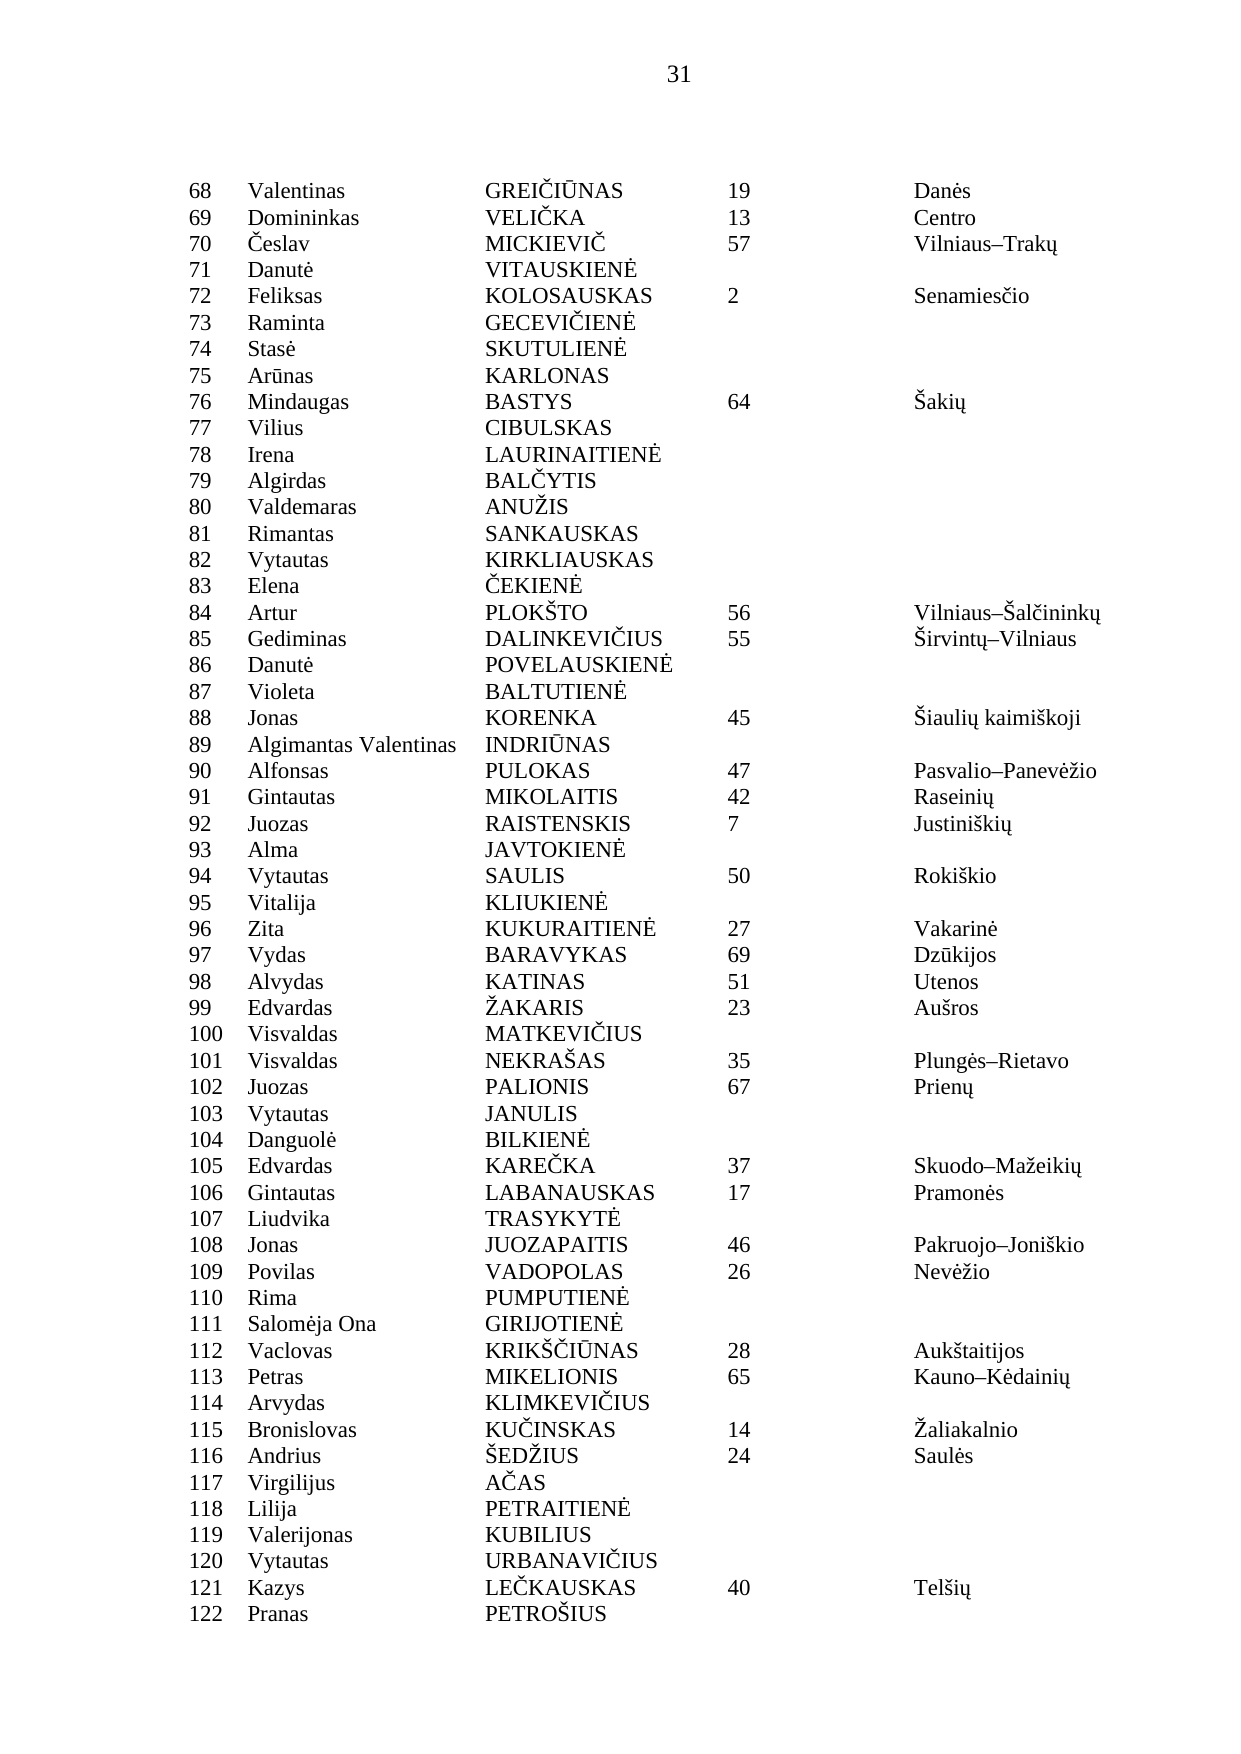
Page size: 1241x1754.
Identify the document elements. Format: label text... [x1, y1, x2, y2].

table_cell 121 [177, 1574, 236, 1600]
table_cell [716, 889, 902, 915]
table_cell [716, 1284, 902, 1310]
table_cell Artur [236, 599, 473, 625]
table_cell 70 [177, 230, 236, 256]
table_cell ŠEDŽIUS [474, 1442, 716, 1468]
table_cell Salomėja Ona [236, 1310, 473, 1337]
table_cell AČAS [474, 1469, 716, 1495]
table_cell BARAVYKAS [474, 941, 716, 968]
table_cell 118 [177, 1495, 236, 1521]
table_cell [716, 256, 902, 283]
table_cell [903, 1521, 1179, 1548]
table_cell Širvintų–Vilniaus [903, 625, 1179, 652]
table_cell 73 [177, 309, 236, 335]
table_cell Aukštaitijos [903, 1337, 1179, 1363]
table_cell Justiniškių [903, 810, 1179, 836]
table_cell [716, 520, 902, 546]
table_cell KUBILIUS [474, 1521, 716, 1548]
table_cell GREIČIŪNAS [474, 177, 716, 203]
table_cell 92 [177, 810, 236, 836]
table_cell MATKEVIČIUS [474, 1021, 716, 1047]
table_cell [903, 1469, 1179, 1495]
table_cell Elena [236, 573, 473, 599]
table_cell [903, 1021, 1179, 1047]
table_cell 75 [177, 362, 236, 388]
table_cell URBANAVIČIUS [474, 1548, 716, 1574]
table_cell [716, 573, 902, 599]
table_cell Zita [236, 915, 473, 941]
table_cell 47 [716, 757, 902, 783]
table_cell SANKAUSKAS [474, 520, 716, 546]
table_cell Gintautas [236, 1179, 473, 1205]
table_cell Vaclovas [236, 1337, 473, 1363]
table_cell GECEVIČIENĖ [474, 309, 716, 335]
table_cell Vytautas [236, 1100, 473, 1126]
table_cell MICKIEVIČ [474, 230, 716, 256]
table_cell 93 [177, 836, 236, 862]
table_cell Valdemaras [236, 494, 473, 520]
table_cell Šakių [903, 388, 1179, 414]
table_cell Domininkas [236, 204, 473, 230]
table_cell Utenos [903, 968, 1179, 994]
table_cell PALIONIS [474, 1073, 716, 1099]
table_cell KLIMKEVIČIUS [474, 1390, 716, 1416]
table_cell BALČYTIS [474, 467, 716, 493]
table_cell 103 [177, 1100, 236, 1126]
table_cell 28 [716, 1337, 902, 1363]
table_cell Arvydas [236, 1390, 473, 1416]
table_cell [903, 494, 1179, 520]
table_cell PUMPUTIENĖ [474, 1284, 716, 1310]
table_cell TRASYKYTĖ [474, 1205, 716, 1231]
table_cell 81 [177, 520, 236, 546]
table_cell Saulės [903, 1442, 1179, 1468]
table_cell Petras [236, 1363, 473, 1389]
table_cell [903, 573, 1179, 599]
table_cell [903, 1205, 1179, 1231]
table_cell Pakruojo–Joniškio [903, 1231, 1179, 1258]
table_cell 71 [177, 256, 236, 283]
table_cell 104 [177, 1126, 236, 1152]
table_cell 64 [716, 388, 902, 414]
table_cell BILKIENĖ [474, 1126, 716, 1152]
table_cell [716, 441, 902, 467]
table_cell Rokiškio [903, 863, 1179, 889]
table_cell Aušros [903, 994, 1179, 1021]
table_cell 90 [177, 757, 236, 783]
table_cell 23 [716, 994, 902, 1021]
table_cell INDRIŪNAS [474, 731, 716, 757]
table_cell 68 [177, 177, 236, 203]
table_cell 120 [177, 1548, 236, 1574]
table_cell 67 [716, 1073, 902, 1099]
table_cell 19 [716, 177, 902, 203]
table_cell KOLOSAUSKAS [474, 283, 716, 309]
table_cell Arūnas [236, 362, 473, 388]
table_cell [903, 467, 1179, 493]
table_cell Andrius [236, 1442, 473, 1468]
table_cell Vilius [236, 414, 473, 441]
table_cell Feliksas [236, 283, 473, 309]
table_cell 45 [716, 704, 902, 731]
table_cell ŽAKARIS [474, 994, 716, 1021]
table_cell Jonas [236, 704, 473, 731]
table_cell Vytautas [236, 863, 473, 889]
table_cell [716, 546, 902, 572]
table_cell 51 [716, 968, 902, 994]
table_cell VADOPOLAS [474, 1258, 716, 1284]
table_cell Pramonės [903, 1179, 1179, 1205]
table_cell [903, 1548, 1179, 1574]
table_cell Kauno–Kėdainių [903, 1363, 1179, 1389]
table_cell [903, 1100, 1179, 1126]
table_cell Edvardas [236, 1152, 473, 1179]
table_cell 113 [177, 1363, 236, 1389]
table_cell 87 [177, 678, 236, 704]
table_cell Liudvika [236, 1205, 473, 1231]
table_cell Kazys [236, 1574, 473, 1600]
table_cell [716, 414, 902, 441]
table_cell 56 [716, 599, 902, 625]
table_cell MIKELIONIS [474, 1363, 716, 1389]
table_cell 72 [177, 283, 236, 309]
table_cell [903, 441, 1179, 467]
table_cell Centro [903, 204, 1179, 230]
table_cell [716, 309, 902, 335]
table_cell 74 [177, 335, 236, 362]
table_cell Gintautas [236, 783, 473, 810]
table_cell 26 [716, 1258, 902, 1284]
table_cell 2 [716, 283, 902, 309]
table_cell 76 [177, 388, 236, 414]
table_cell 50 [716, 863, 902, 889]
table_cell Lilija [236, 1495, 473, 1521]
table_cell 40 [716, 1574, 902, 1600]
table_cell [716, 1021, 902, 1047]
table_cell 78 [177, 441, 236, 467]
table_cell Česlav [236, 230, 473, 256]
table_cell 119 [177, 1521, 236, 1548]
table_cell Skuodo–Mažeikių [903, 1152, 1179, 1179]
table_cell POVELAUSKIENĖ [474, 652, 716, 678]
table_cell [716, 652, 902, 678]
table_cell PETRAITIENĖ [474, 1495, 716, 1521]
table_cell 84 [177, 599, 236, 625]
table_cell [903, 1600, 1179, 1627]
table_cell Juozas [236, 810, 473, 836]
table_cell 57 [716, 230, 902, 256]
table_cell Vilniaus–Trakų [903, 230, 1179, 256]
table_cell 7 [716, 810, 902, 836]
table_cell Algirdas [236, 467, 473, 493]
table_cell [716, 467, 902, 493]
table_cell 96 [177, 915, 236, 941]
table_cell 86 [177, 652, 236, 678]
table_cell Virgilijus [236, 1469, 473, 1495]
table_cell 69 [177, 204, 236, 230]
table_cell 116 [177, 1442, 236, 1468]
table_cell 100 [177, 1021, 236, 1047]
table_cell [903, 889, 1179, 915]
table_cell 91 [177, 783, 236, 810]
table_cell [903, 520, 1179, 546]
table_cell Vytautas [236, 1548, 473, 1574]
table_cell 55 [716, 625, 902, 652]
table_cell Violeta [236, 678, 473, 704]
table_cell PLOKŠTO [474, 599, 716, 625]
table_cell [903, 678, 1179, 704]
table_cell [716, 1100, 902, 1126]
table_cell Irena [236, 441, 473, 467]
table_cell [903, 256, 1179, 283]
table_cell Stasė [236, 335, 473, 362]
table_cell Vakarinė [903, 915, 1179, 941]
table_cell CIBULSKAS [474, 414, 716, 441]
table_cell VELIČKA [474, 204, 716, 230]
table_cell Rimantas [236, 520, 473, 546]
table_cell Raminta [236, 309, 473, 335]
table_cell 112 [177, 1337, 236, 1363]
table_cell Danguolė [236, 1126, 473, 1152]
table_cell LAURINAITIENĖ [474, 441, 716, 467]
table_cell 97 [177, 941, 236, 968]
table_cell 79 [177, 467, 236, 493]
table_cell [716, 1495, 902, 1521]
table_cell [716, 1390, 902, 1416]
table_cell SKUTULIENĖ [474, 335, 716, 362]
table_cell Vilniaus–Šalčininkų [903, 599, 1179, 625]
table_cell NEKRAŠAS [474, 1047, 716, 1073]
table_cell Valentinas [236, 177, 473, 203]
table_cell KRIKŠČIŪNAS [474, 1337, 716, 1363]
table_cell KLIUKIENĖ [474, 889, 716, 915]
table_cell [903, 1126, 1179, 1152]
table_cell [903, 1310, 1179, 1337]
table_cell Danutė [236, 652, 473, 678]
table_cell [903, 362, 1179, 388]
table_cell 111 [177, 1310, 236, 1337]
table_cell Mindaugas [236, 388, 473, 414]
table_cell 99 [177, 994, 236, 1021]
table_cell 108 [177, 1231, 236, 1258]
table_cell [903, 546, 1179, 572]
table_cell [903, 731, 1179, 757]
table_cell [903, 335, 1179, 362]
table_cell Edvardas [236, 994, 473, 1021]
table_cell 77 [177, 414, 236, 441]
table_cell [903, 309, 1179, 335]
table_cell [716, 1205, 902, 1231]
table_cell [716, 1521, 902, 1548]
table_cell KUČINSKAS [474, 1416, 716, 1442]
table_cell [716, 1126, 902, 1152]
table_cell Alfonsas [236, 757, 473, 783]
table_cell JAVTOKIENĖ [474, 836, 716, 862]
table_cell ČEKIENĖ [474, 573, 716, 599]
table_cell 80 [177, 494, 236, 520]
table_cell Pranas [236, 1600, 473, 1627]
table_cell LABANAUSKAS [474, 1179, 716, 1205]
table_cell ANUŽIS [474, 494, 716, 520]
table_cell [716, 836, 902, 862]
table_cell 24 [716, 1442, 902, 1468]
table_cell Plungės–Rietavo [903, 1047, 1179, 1073]
table_cell [903, 836, 1179, 862]
table_cell Rima [236, 1284, 473, 1310]
table_cell Juozas [236, 1073, 473, 1099]
table_cell 89 [177, 731, 236, 757]
table_cell 69 [716, 941, 902, 968]
table_cell 101 [177, 1047, 236, 1073]
table_cell [716, 494, 902, 520]
table_cell [716, 1310, 902, 1337]
table_cell Visvaldas [236, 1021, 473, 1047]
table_cell 109 [177, 1258, 236, 1284]
table_cell 42 [716, 783, 902, 810]
table_cell 98 [177, 968, 236, 994]
table_cell Jonas [236, 1231, 473, 1258]
table_cell PULOKAS [474, 757, 716, 783]
table_cell Gediminas [236, 625, 473, 652]
table_cell Alma [236, 836, 473, 862]
table_cell PETROŠIUS [474, 1600, 716, 1627]
table_cell JUOZAPAITIS [474, 1231, 716, 1258]
table_cell 27 [716, 915, 902, 941]
table_cell 114 [177, 1390, 236, 1416]
table_cell 88 [177, 704, 236, 731]
table_cell [716, 678, 902, 704]
table_cell Dzūkijos [903, 941, 1179, 968]
table_cell KIRKLIAUSKAS [474, 546, 716, 572]
table_cell Šiaulių kaimiškoji [903, 704, 1179, 731]
table_cell Danės [903, 177, 1179, 203]
table_cell RAISTENSKIS [474, 810, 716, 836]
table_cell 82 [177, 546, 236, 572]
table_cell 83 [177, 573, 236, 599]
table_cell 117 [177, 1469, 236, 1495]
table_cell 65 [716, 1363, 902, 1389]
table_cell [903, 1284, 1179, 1310]
table_cell KARLONAS [474, 362, 716, 388]
table_cell Telšių [903, 1574, 1179, 1600]
table_cell MIKOLAITIS [474, 783, 716, 810]
table_cell [903, 414, 1179, 441]
table_cell Vitalija [236, 889, 473, 915]
table_cell GIRIJOTIENĖ [474, 1310, 716, 1337]
table_cell VITAUSKIENĖ [474, 256, 716, 283]
table_cell Nevėžio [903, 1258, 1179, 1284]
table_cell 110 [177, 1284, 236, 1310]
table_cell 106 [177, 1179, 236, 1205]
table_cell [716, 362, 902, 388]
table_cell 13 [716, 204, 902, 230]
table_cell Pasvalio–Panevėžio [903, 757, 1179, 783]
table_cell [903, 1390, 1179, 1416]
table_cell 94 [177, 863, 236, 889]
table_cell KAREČKA [474, 1152, 716, 1179]
table_cell 102 [177, 1073, 236, 1099]
table_cell SAULIS [474, 863, 716, 889]
table_cell Vytautas [236, 546, 473, 572]
table_cell Senamiesčio [903, 283, 1179, 309]
table_cell 105 [177, 1152, 236, 1179]
table_cell Danutė [236, 256, 473, 283]
table_cell DALINKEVIČIUS [474, 625, 716, 652]
table_cell BALTUTIENĖ [474, 678, 716, 704]
table_cell [716, 1600, 902, 1627]
table_cell Algimantas Valentinas [236, 731, 473, 757]
table_cell Valerijonas [236, 1521, 473, 1548]
table_cell LEČKAUSKAS [474, 1574, 716, 1600]
table_cell Alvydas [236, 968, 473, 994]
table_cell 85 [177, 625, 236, 652]
table_cell [903, 1495, 1179, 1521]
table_cell Bronislovas [236, 1416, 473, 1442]
table_cell Povilas [236, 1258, 473, 1284]
table_cell [716, 1548, 902, 1574]
table_cell Vydas [236, 941, 473, 968]
table_cell Žaliakalnio [903, 1416, 1179, 1442]
table_cell 46 [716, 1231, 902, 1258]
table_cell KUKURAITIENĖ [474, 915, 716, 941]
table_cell 107 [177, 1205, 236, 1231]
table_cell [716, 731, 902, 757]
table_cell KATINAS [474, 968, 716, 994]
table_cell [716, 1469, 902, 1495]
table_cell 115 [177, 1416, 236, 1442]
table_cell 122 [177, 1600, 236, 1627]
table_cell JANULIS [474, 1100, 716, 1126]
table_cell BASTYS [474, 388, 716, 414]
table_cell Visvaldas [236, 1047, 473, 1073]
table_cell Prienų [903, 1073, 1179, 1099]
table_cell [716, 335, 902, 362]
table_cell 14 [716, 1416, 902, 1442]
table_cell [903, 652, 1179, 678]
table_cell 17 [716, 1179, 902, 1205]
table_cell KORENKA [474, 704, 716, 731]
table_cell 95 [177, 889, 236, 915]
table_cell 35 [716, 1047, 902, 1073]
table_cell Raseinių [903, 783, 1179, 810]
table_cell 37 [716, 1152, 902, 1179]
